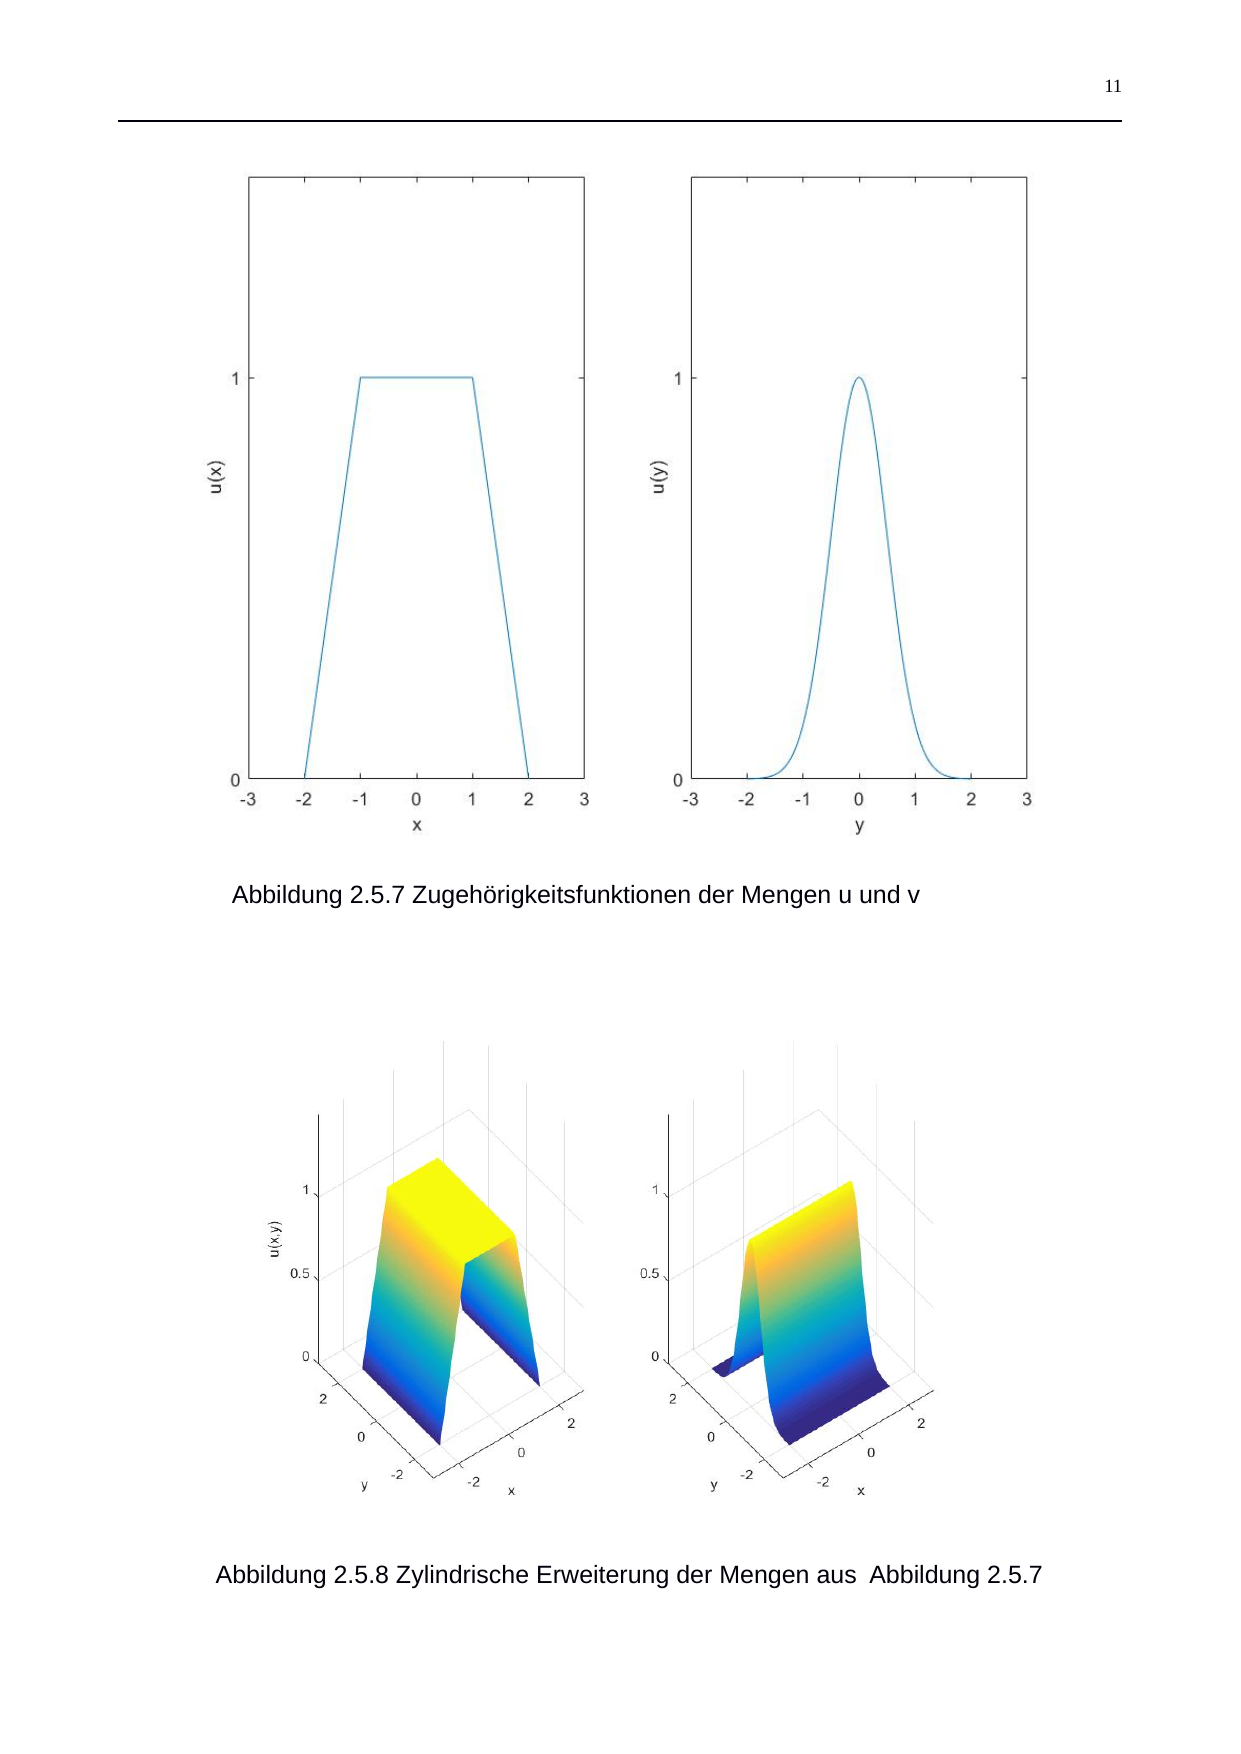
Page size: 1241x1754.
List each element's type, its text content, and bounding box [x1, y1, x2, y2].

picture [215, 985, 1009, 1539]
picture [118, 121, 1123, 860]
text Abbildung 2.5.7 Zugehörigkeitsfunktionen der Mengen u und v [118, 880, 1122, 909]
text Abbildung 2.5.8 Zylindrische Erweiterung der Mengen aus Abbildung 2.5.7 [118, 1560, 1122, 1589]
